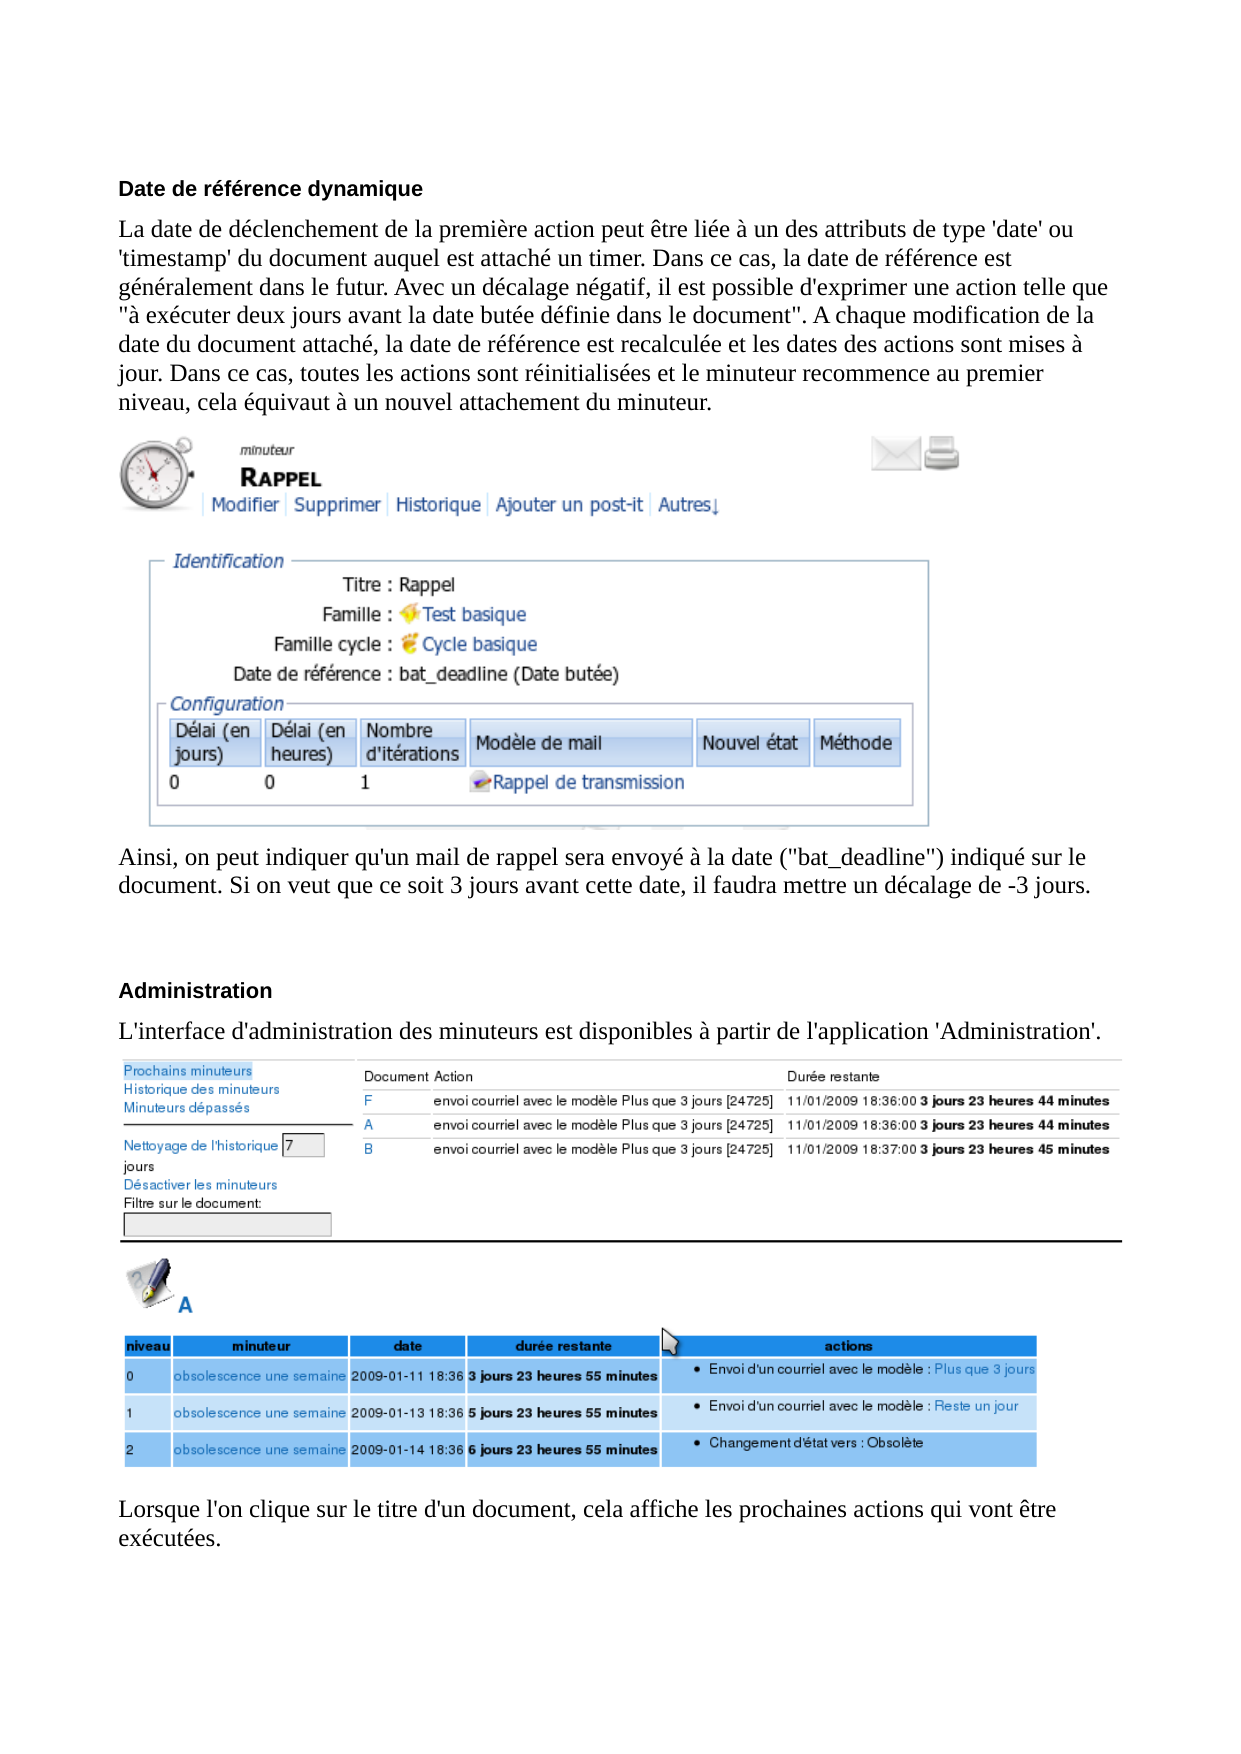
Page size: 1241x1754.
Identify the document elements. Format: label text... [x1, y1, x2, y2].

text L'interface d'administration des minuteurs est disponibles à partir de l'application 'Administration'. [118, 1016, 1122, 1044]
text La date de déclenchement de la première action peut être liée à un des attributs de type 'date' ou 'timestamp' du document auquel est attaché un timer. Dans ce cas, la date de référence est généralement dans le futur. Avec un décalage négatif, il est possible d'exprimer une action telle que "à exécuter deux jours avant la date butée définie dans le document". A chaque modification de la date du document attaché, la date de référence est recalculée et les dates des actions sont mises à jour. Dans ce cas, toutes les actions sont réinitialisées et le minuteur recommence au premier niveau, cela équivaut à un nouvel attachement du minuteur. [118, 214, 1122, 415]
text Lorsque l'on clique sur le titre d'un document, cela affiche les prochaines actions qui vont être exécutées. [118, 1494, 1122, 1552]
picture [118, 1057, 1123, 1482]
subtitle Administration [118, 978, 1122, 1003]
picture [118, 427, 967, 830]
subtitle Date de référence dynamique [118, 176, 1122, 202]
text Ainsi, on peut indiquer qu'un mail de rappel sera envoyé à la date ("bat_deadline") indiqué sur le document. Si on veut que ce soit 3 jours avant cette date, il faudra mettre un décalage de -3 jours. [118, 842, 1122, 899]
